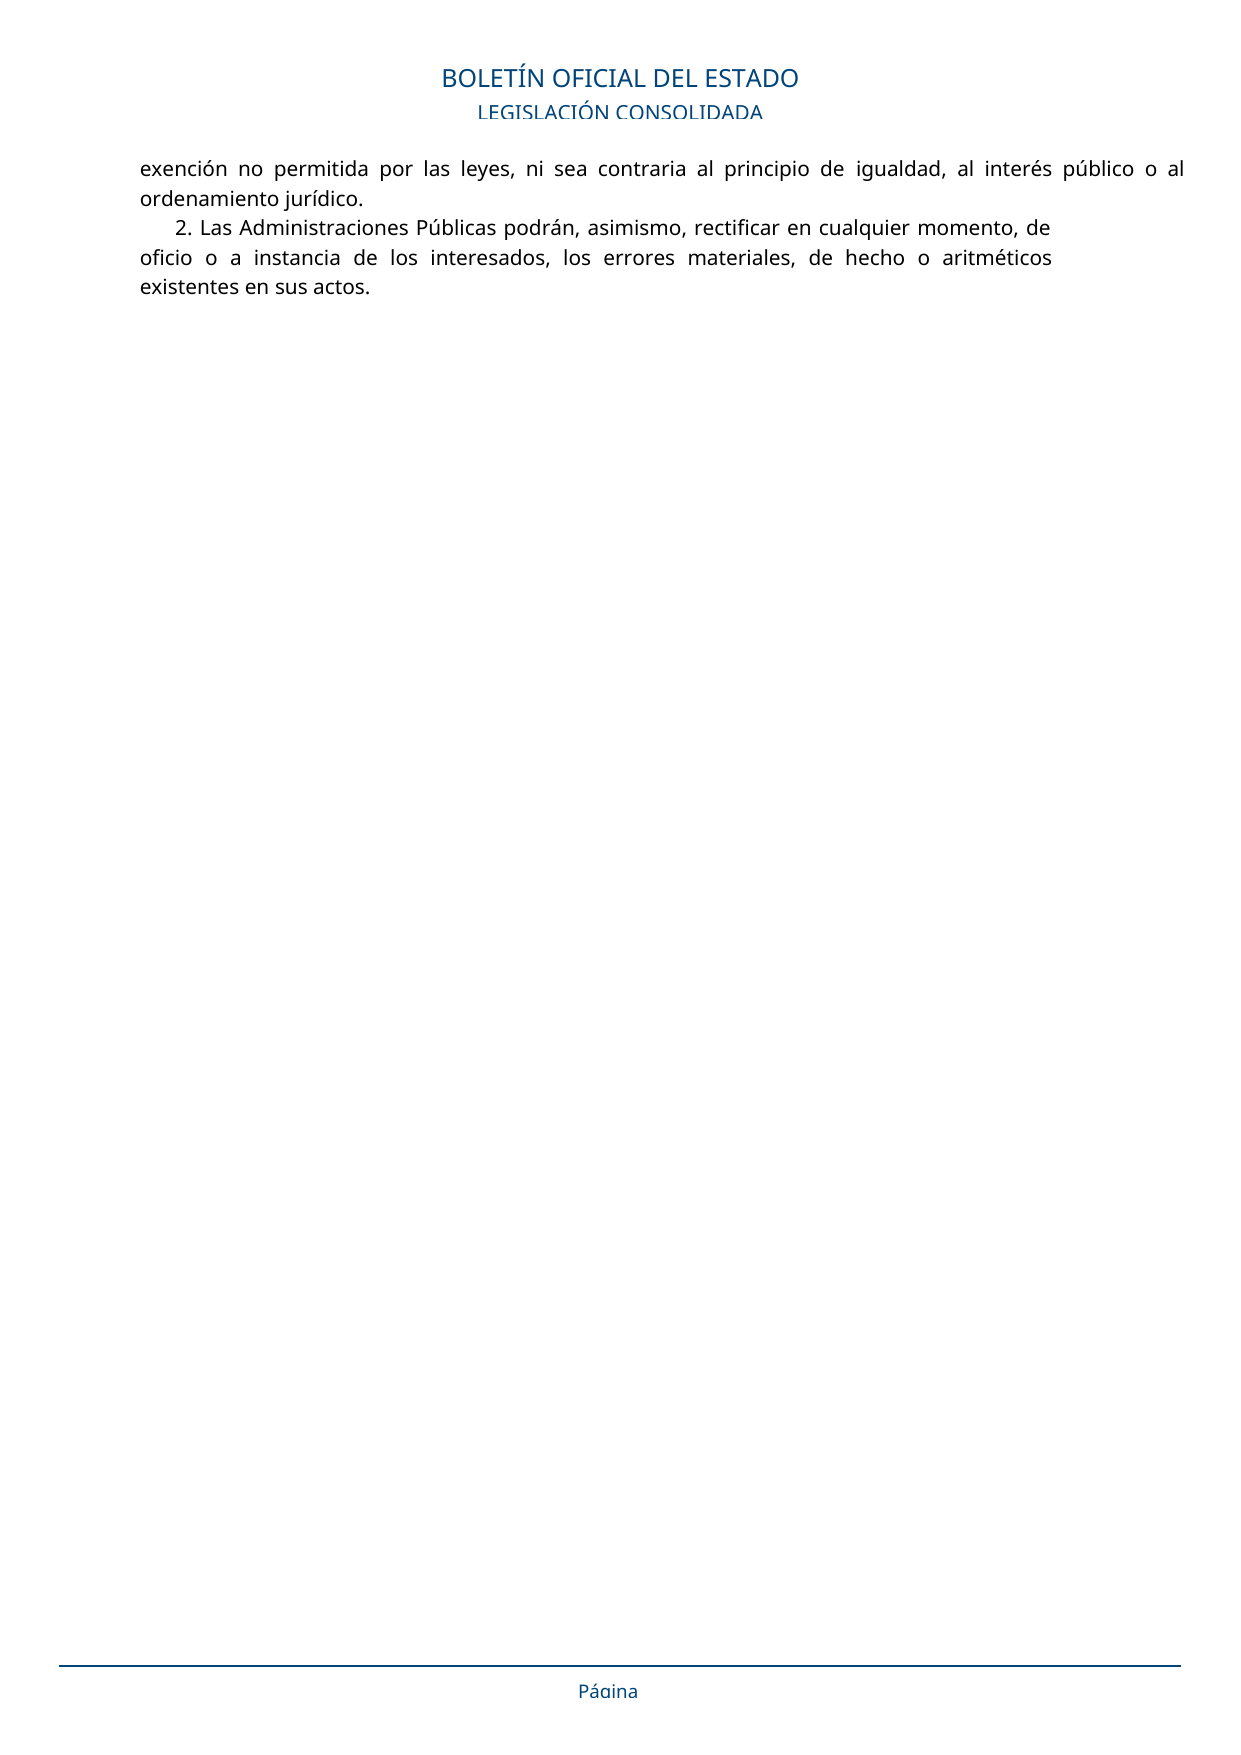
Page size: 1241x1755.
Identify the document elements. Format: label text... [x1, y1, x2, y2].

list Las Administraciones Públicas podrán, asimismo, rectificar en cualquier momento, de oficio o a instancia de los interesados, los errores materiales, de hecho o aritméticos existentes en sus actos. [139, 213, 1052, 300]
list exención no permitida por las leyes, ni sea contraria al principio de igualdad, al interés público o al ordenamiento jurídico. [139, 154, 1184, 212]
